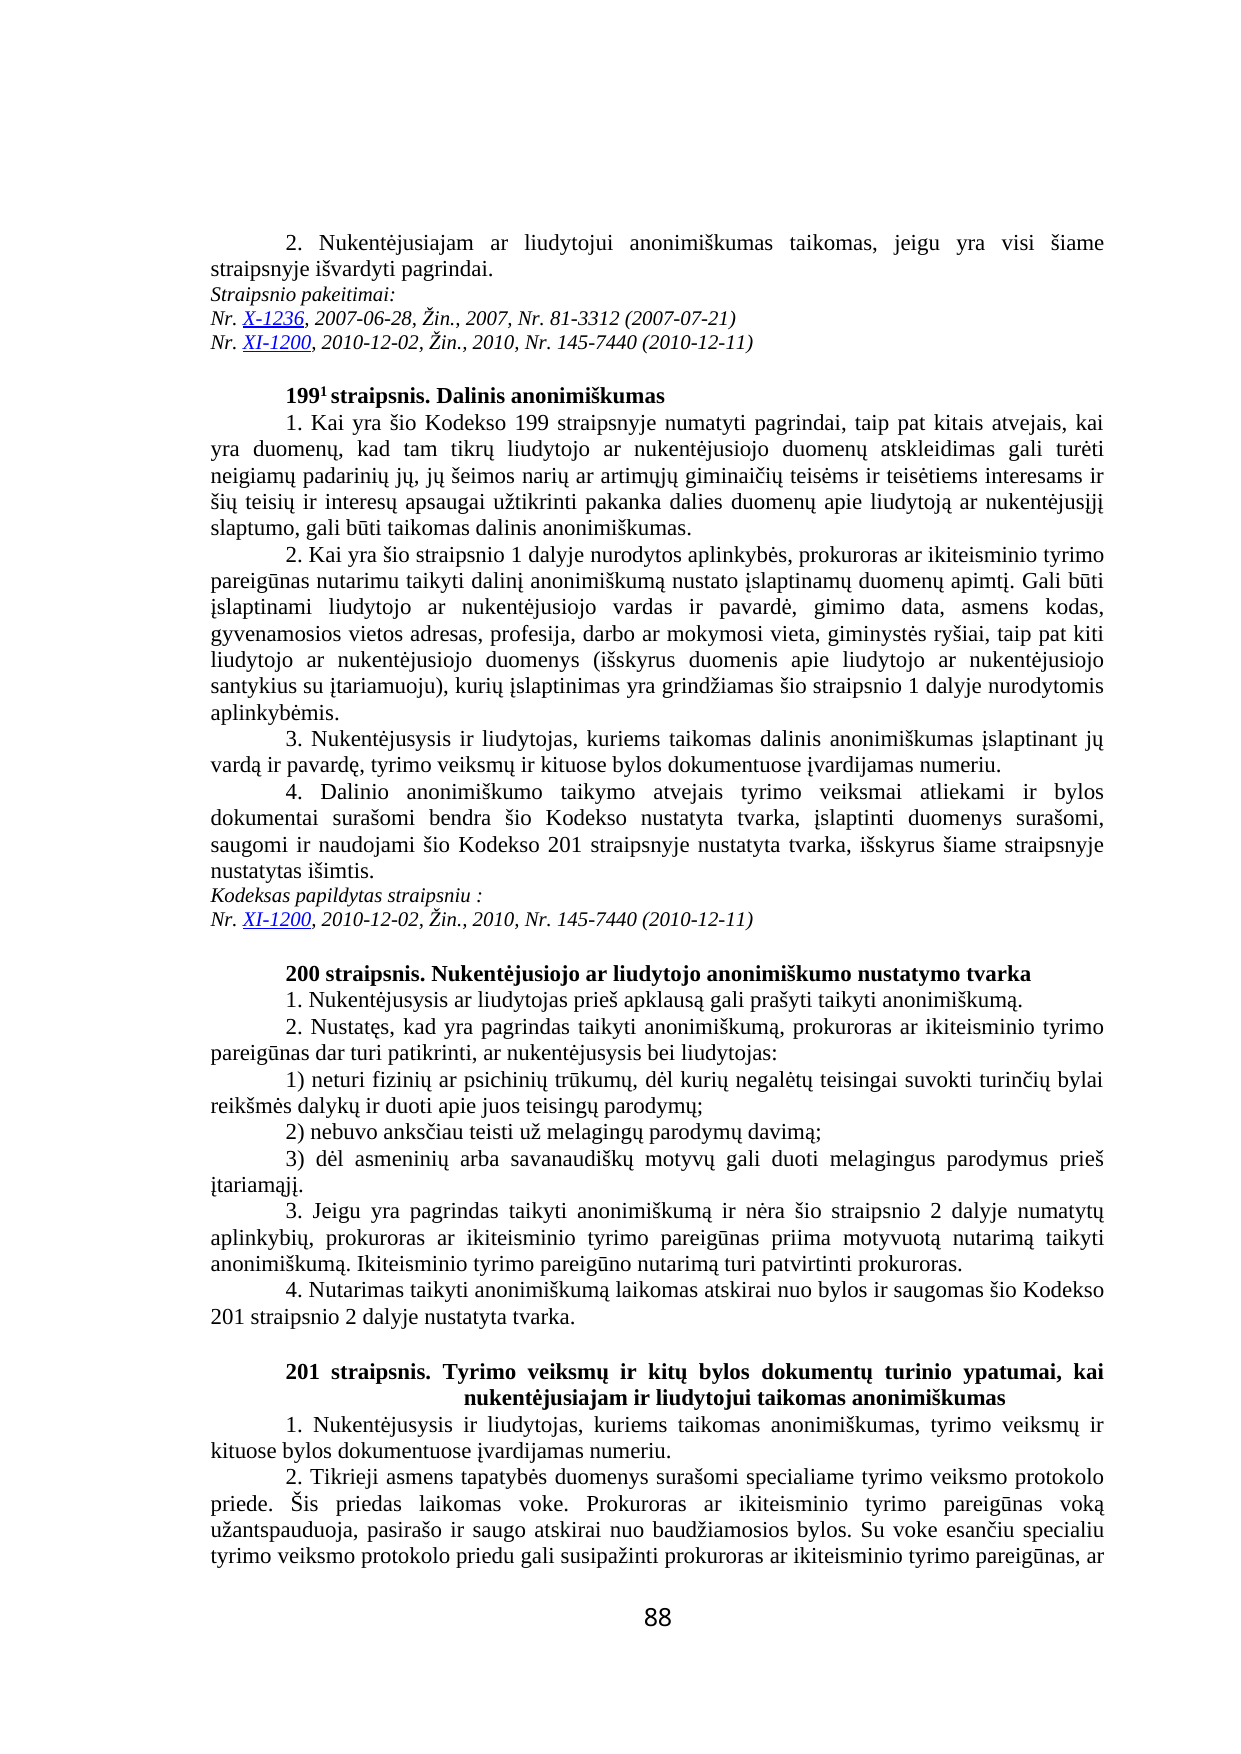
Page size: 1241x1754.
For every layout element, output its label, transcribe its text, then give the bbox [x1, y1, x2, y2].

text 201 straipsnis. Tyrimo veiksmų ir kitų bylos dokumentų turinio ypatumai, kai nukentėjusiajam ir liudytojui taikomas anonimiškumas [285, 1358, 1105, 1411]
text Straipsnio pakeitimai: [210, 282, 1105, 306]
text 1) neturi fizinių ar psichinių trūkumų, dėl kurių negalėtų teisingai suvokti turinčių bylai reikšmės dalykų ir duoti apie juos teisingų parodymų; [210, 1066, 1105, 1118]
text Nr. XI-1200, 2010-12-02, Žin., 2010, Nr. 145-7440 (2010-12-11) [210, 330, 1105, 354]
text 2. Kai yra šio straipsnio 1 dalyje nurodytos aplinkybės, prokuroras ar ikiteisminio tyrimo pareigūnas nutarimu taikyti dalinį anonimiškumą nustato įslaptinamų duomenų apimtį. Gali būti įslaptinami liudytojo ar nukentėjusiojo vardas ir pavardė, gimimo data, asmens kodas, gyvenamosios vietos adresas, profesija, darbo ar mokymosi vieta, giminystės ryšiai, taip pat kiti liudytojo ar nukentėjusiojo duomenys (išskyrus duomenis apie liudytojo ar nukentėjusiojo santykius su įtariamuoju), kurių įslaptinimas yra grindžiamas šio straipsnio 1 dalyje nurodytomis aplinkybėmis. [210, 541, 1105, 725]
text 4. Nutarimas taikyti anonimiškumą laikomas atskirai nuo bylos ir saugomas šio Kodekso 201 straipsnio 2 dalyje nustatyta tvarka. [210, 1276, 1105, 1329]
text Kodeksas papildytas straipsniu : [210, 883, 1105, 907]
text 2. Nukentėjusiajam ar liudytojui anonimiškumas taikomas, jeigu yra visi šiame straipsnyje išvardyti pagrindai. [210, 229, 1105, 282]
text 2. Tikrieji asmens tapatybės duomenys surašomi specialiame tyrimo veiksmo protokolo priede. Šis priedas laikomas voke. Prokuroras ar ikiteisminio tyrimo pareigūnas voką užantspauduoja, pasirašo ir saugo atskirai nuo baudžiamosios bylos. Su voke esančiu specialiu tyrimo veiksmo protokolo priedu gali susipažinti prokuroras ar ikiteisminio tyrimo pareigūnas, ar [210, 1463, 1105, 1569]
text 3) dėl asmeninių arba savanaudiškų motyvų gali duoti melagingus parodymus prieš įtariamąjį. [210, 1145, 1105, 1197]
text 200 straipsnis. Nukentėjusiojo ar liudytojo anonimiškumo nustatymo tvarka [285, 960, 1105, 987]
text 3. Nukentėjusysis ir liudytojas, kuriems taikomas dalinis anonimiškumas įslaptinant jų vardą ir pavardę, tyrimo veiksmų ir kituose bylos dokumentuose įvardijamas numeriu. [210, 725, 1105, 778]
text 4. Dalinio anonimiškumo taikymo atvejais tyrimo veiksmai atliekami ir bylos dokumentai surašomi bendra šio Kodekso nustatyta tvarka, įslaptinti duomenys surašomi, saugomi ir naudojami šio Kodekso 201 straipsnyje nustatyta tvarka, išskyrus šiame straipsnyje nustatytas išimtis. [210, 778, 1105, 883]
text 2. Nustatęs, kad yra pagrindas taikyti anonimiškumą, prokuroras ar ikiteisminio tyrimo pareigūnas dar turi patikrinti, ar nukentėjusysis bei liudytojas: [210, 1013, 1105, 1066]
text 1. Nukentėjusysis ar liudytojas prieš apklausą gali prašyti taikyti anonimiškumą. [210, 987, 1105, 1013]
text Nr. XI-1200, 2010-12-02, Žin., 2010, Nr. 145-7440 (2010-12-11) [210, 907, 1105, 931]
text 2) nebuvo anksčiau teisti už melagingų parodymų davimą; [210, 1118, 1105, 1145]
text Nr. X-1236, 2007-06-28, Žin., 2007, Nr. 81-3312 (2007-07-21) [210, 306, 1105, 330]
text 3. Jeigu yra pagrindas taikyti anonimiškumą ir nėra šio straipsnio 2 dalyje numatytų aplinkybių, prokuroras ar ikiteisminio tyrimo pareigūnas priima motyvuotą nutarimą taikyti anonimiškumą. Ikiteisminio tyrimo pareigūno nutarimą turi patvirtinti prokuroras. [210, 1197, 1105, 1276]
text 1. Kai yra šio Kodekso 199 straipsnyje numatyti pagrindai, taip pat kitais atvejais, kai yra duomenų, kad tam tikrų liudytojo ar nukentėjusiojo duomenų atskleidimas gali turėti neigiamų padarinių jų, jų šeimos narių ar artimųjų giminaičių teisėms ir teisėtiems interesams ir šių teisių ir interesų apsaugai užtikrinti pakanka dalies duomenų apie liudytoją ar nukentėjusįjį slaptumo, gali būti taikomas dalinis anonimiškumas. [210, 409, 1105, 541]
text 1991 straipsnis. Dalinis anonimiškumas [210, 383, 1105, 409]
text 1. Nukentėjusysis ir liudytojas, kuriems taikomas anonimiškumas, tyrimo veiksmų ir kituose bylos dokumentuose įvardijamas numeriu. [210, 1411, 1105, 1463]
